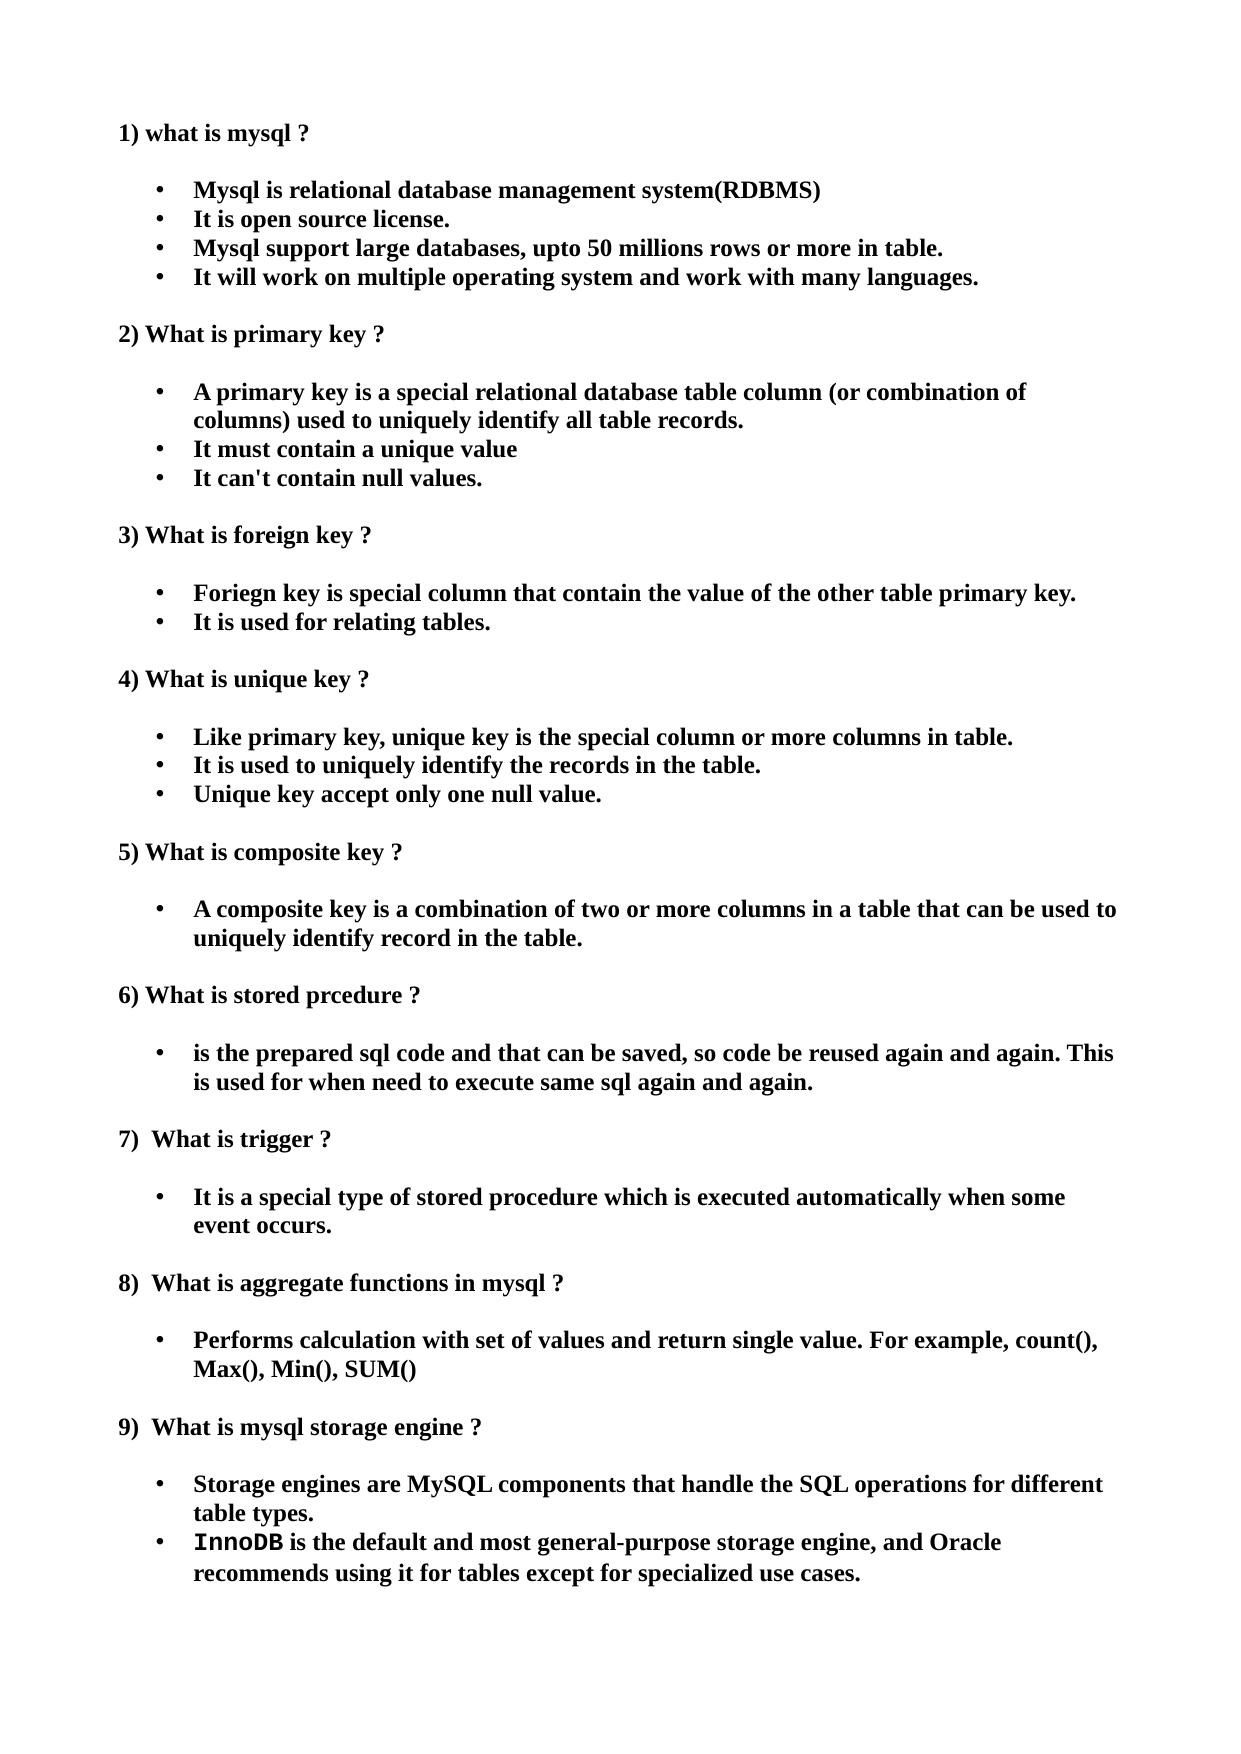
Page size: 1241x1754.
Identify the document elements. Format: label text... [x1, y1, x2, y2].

list It is open source license. [156, 204, 1122, 233]
list Mysql support large databases, upto 50 millions rows or more in table. [156, 233, 1122, 262]
text 7) What is trigger ? [118, 1124, 1122, 1153]
text 9) What is mysql storage engine ? [118, 1412, 1122, 1441]
list Like primary key, unique key is the special column or more columns in table. [156, 722, 1122, 751]
list Mysql is relational database management system(RDBMS) [156, 176, 1122, 204]
text 4) What is unique key ? [118, 664, 1122, 693]
list Unique key accept only one null value. [156, 779, 1122, 808]
list Performs calculation with set of values and return single value. For example, count(), Max(), Min(), SUM() [156, 1326, 1122, 1383]
list It will work on multiple operating system and work with many languages. [156, 262, 1122, 291]
text 5) What is composite key ? [118, 837, 1122, 866]
list It must contain a unique value [156, 434, 1122, 463]
list InnoDB is the default and most general-purpose storage engine, and Oracle recommends using it for tables except for specialized use cases. [156, 1527, 1122, 1586]
list A primary key is a special relational database table column (or combination of columns) used to uniquely identify all table records. [156, 377, 1122, 434]
text 2) What is primary key ? [118, 319, 1122, 348]
text 1) what is mysql ? [118, 118, 1122, 147]
text 6) What is stored prcedure ? [118, 981, 1122, 1009]
list is the prepared sql code and that can be saved, so code be reused again and again. This is used for when need to execute same sql again and again. [156, 1038, 1122, 1096]
text 3) What is foreign key ? [118, 521, 1122, 549]
list It is used for relating tables. [156, 607, 1122, 636]
list A composite key is a combination of two or more columns in a table that can be used to uniquely identify record in the table. [156, 894, 1122, 952]
text 8) What is aggregate functions in mysql ? [118, 1268, 1122, 1297]
list It is used to uniquely identify the records in the table. [156, 751, 1122, 779]
list Foriegn key is special column that contain the value of the other table primary key. [156, 578, 1122, 607]
list Storage engines are MySQL components that handle the SQL operations for different table types. [156, 1469, 1122, 1527]
list It can't contain null values. [156, 463, 1122, 492]
list It is a special type of stored procedure which is executed automatically when some event occurs. [156, 1182, 1122, 1239]
